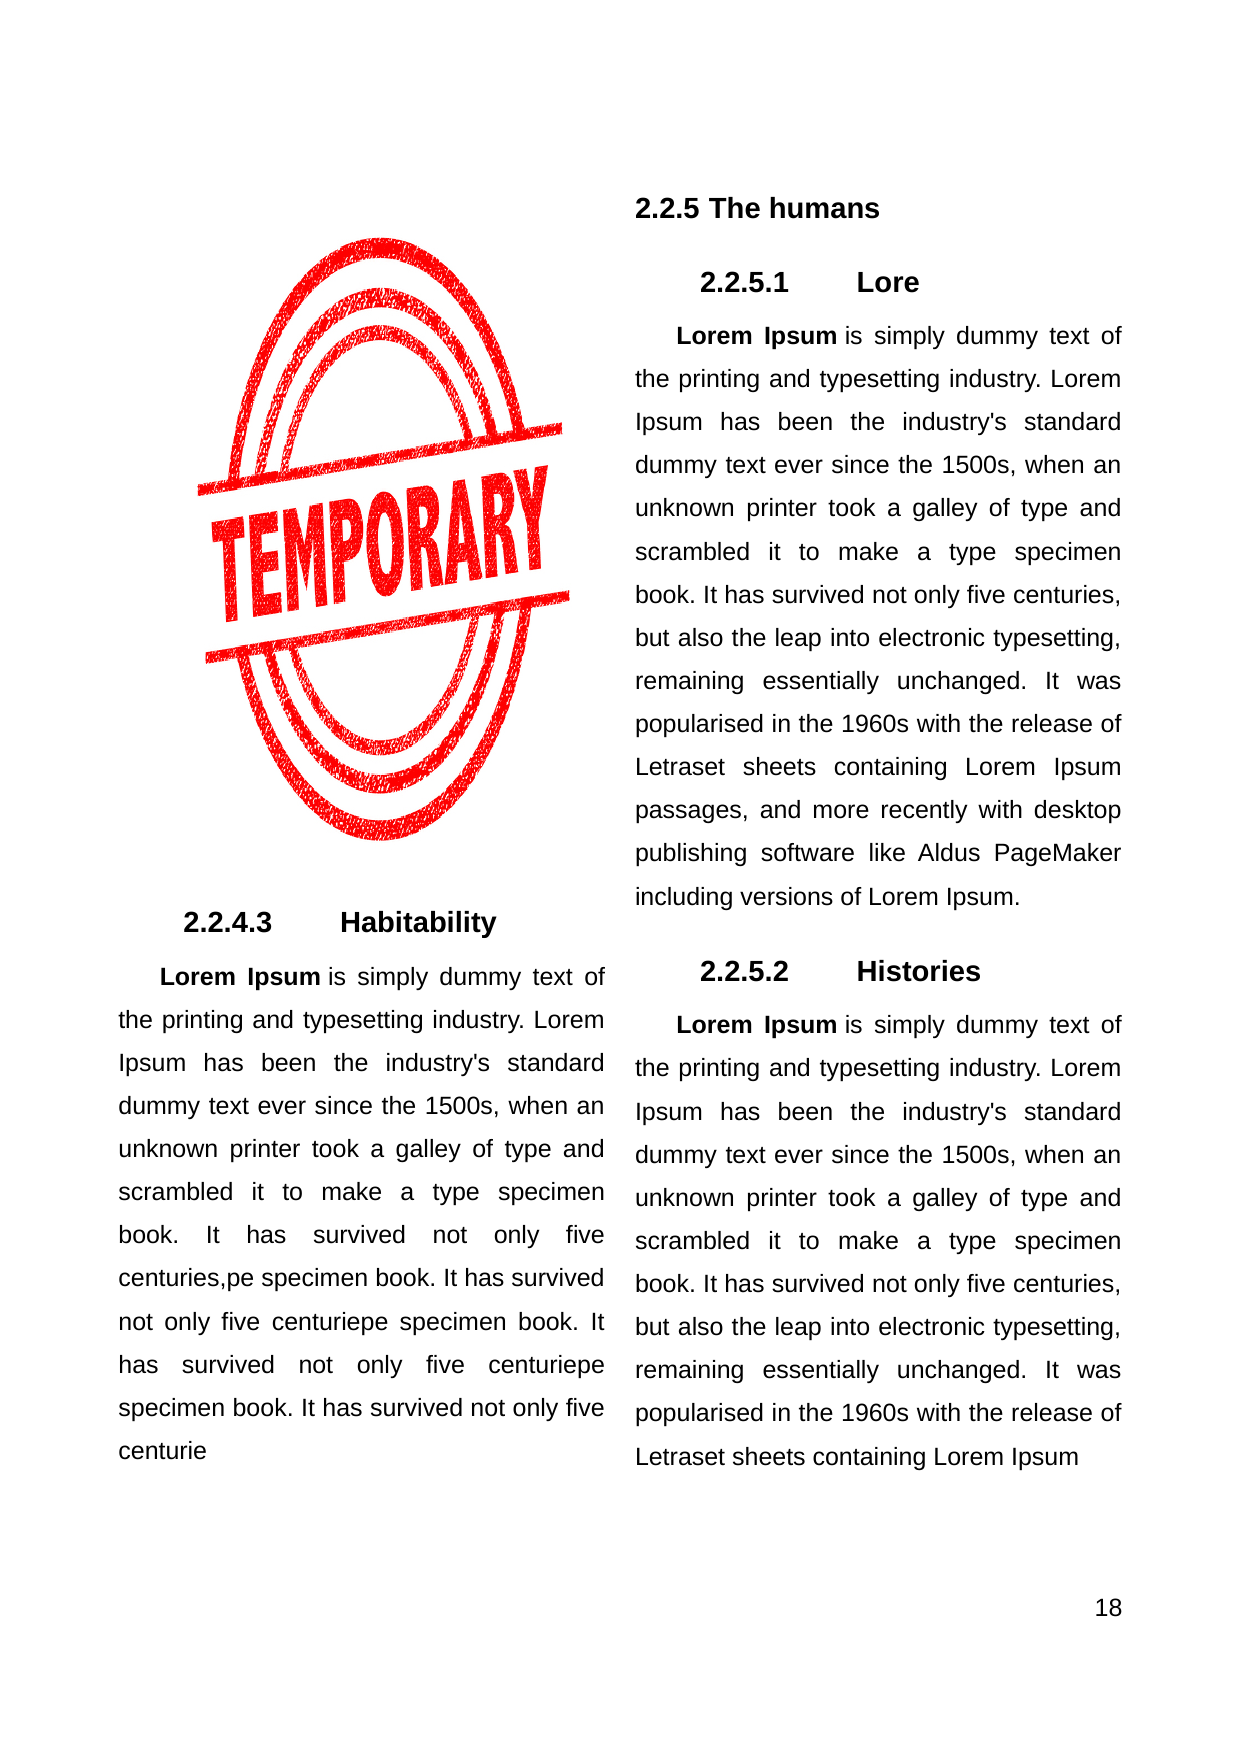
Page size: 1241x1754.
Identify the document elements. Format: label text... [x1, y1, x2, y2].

text Lorem Ipsum is simply dummy text of the printing and typesetting industry. Lorem Ipsum has been the industry's standard dummy text ever since the 1500s, when an unknown printer took a galley of type and scrambled it to make a type specimen book. It has survived not only five centuries, but also the leap into electronic typesetting, remaining essentially unchanged. It was popularised in the 1960s with the release of Letraset sheets containing Lorem Ipsum passages, and more recently with desktop publishing software like Aldus PageMaker including versions of Lorem Ipsum. [635, 321, 1122, 910]
text Lorem Ipsum is simply dummy text of the printing and typesetting industry. Lorem Ipsum has been the industry's standard dummy text ever since the 1500s, when an unknown printer took a galley of type and scrambled it to make a type specimen book. It has survived not only five centuries, but also the leap into electronic typesetting, remaining essentially unchanged. It was popularised in the 1960s with the release of Letraset sheets containing Lorem Ipsum [635, 1010, 1122, 1470]
text Lorem Ipsum is simply dummy text of the printing and typesetting industry. Lorem Ipsum has been the industry's standard dummy text ever since the 1500s, when an unknown printer took a galley of type and scrambled it to make a type specimen book. It has survived not only five centuries,pe specimen book. It has survived not only five centuriepe specimen book. It has survived not only five centuriepe specimen book. It has survived not only five centurie [118, 962, 605, 1465]
subtitle Lore [635, 264, 1122, 298]
picture [124, 206, 622, 889]
subtitle The humans [635, 191, 1122, 224]
subtitle Habitability [118, 191, 605, 939]
subtitle Histories [635, 954, 1122, 988]
